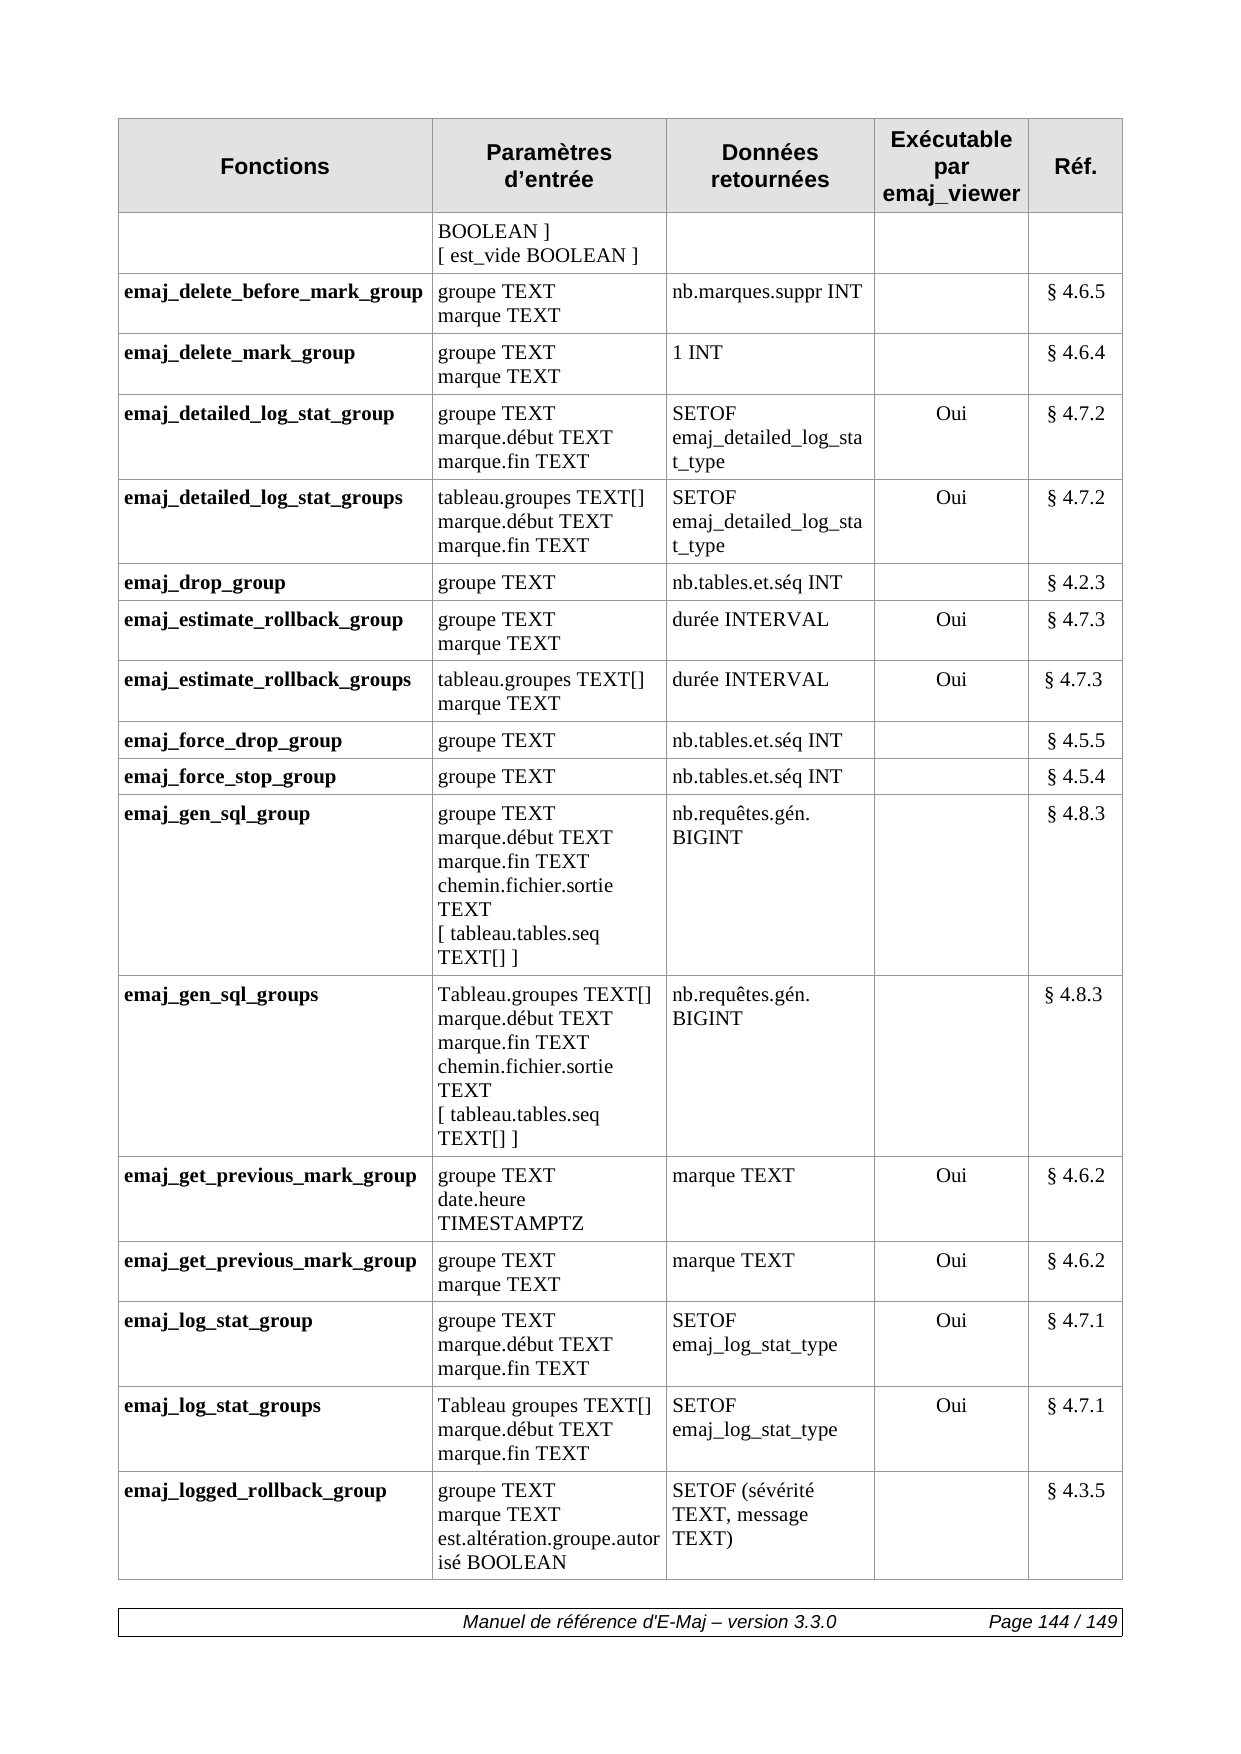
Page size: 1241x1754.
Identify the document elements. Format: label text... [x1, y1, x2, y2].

table_cell BOOLEAN ] [ est_vide BOOLEAN ] [433, 213, 666, 272]
table_cell SETOF (sévérité TEXT, message TEXT) [667, 1472, 874, 1579]
table_cell Oui [875, 1157, 1028, 1241]
table_cell § 4.5.4 [1029, 759, 1122, 794]
table_cell § 4.5.5 [1029, 722, 1122, 757]
table_cell § 4.3.5 [1029, 1472, 1122, 1579]
table_cell nb.marques.suppr INT [667, 274, 874, 333]
table_cell tableau.groupes TEXT[] marque.début TEXT marque.fin TEXT [433, 480, 666, 563]
table_cell Tableau groupes TEXT[] marque.début TEXT marque.fin TEXT [433, 1387, 666, 1471]
table_cell [875, 759, 1028, 794]
table_cell [875, 564, 1028, 600]
table_cell emaj_delete_before_mark_group [119, 274, 432, 333]
table_cell [875, 976, 1028, 1156]
table_cell § 4.7.2 [1029, 480, 1122, 563]
table_cell emaj_get_previous_mark_group [119, 1242, 432, 1301]
table_cell § 4.7.2 [1029, 395, 1122, 478]
table_cell groupe TEXT marque.début TEXT marque.fin TEXT [433, 1302, 666, 1386]
table_cell emaj_logged_rollback_group [119, 1472, 432, 1579]
table_cell [667, 213, 874, 272]
table_cell [875, 795, 1028, 975]
table_header Données retournées [667, 119, 874, 212]
table_cell [1029, 213, 1122, 272]
table_cell emaj_force_drop_group [119, 722, 432, 757]
table_cell nb.tables.et.séq INT [667, 759, 874, 794]
table_cell groupe TEXT date.heure TIMESTAMPTZ [433, 1157, 666, 1241]
table_cell nb.requêtes.gén. BIGINT [667, 795, 874, 975]
table_cell Oui [875, 601, 1028, 660]
table_cell emaj_gen_sql_group [119, 795, 432, 975]
table_header Exécutable par emaj_viewer [875, 119, 1028, 212]
table_cell 1 INT [667, 334, 874, 394]
table_cell § 4.6.2 [1029, 1157, 1122, 1241]
table_cell emaj_detailed_log_stat_group [119, 395, 432, 478]
table_cell Oui [875, 395, 1028, 478]
table_cell groupe TEXT marque TEXT est.altération.groupe.autorisé BOOLEAN [433, 1472, 666, 1579]
table_cell groupe TEXT [433, 722, 666, 757]
table_cell § 4.6.5 [1029, 274, 1122, 333]
table_cell groupe TEXT marque TEXT [433, 274, 666, 333]
table_cell groupe TEXT marque TEXT [433, 601, 666, 660]
table_cell emaj_log_stat_groups [119, 1387, 432, 1471]
table_cell SETOF emaj_detailed_log_stat_type [667, 480, 874, 563]
table_header Paramètres d’entrée [433, 119, 666, 212]
table_cell [875, 274, 1028, 333]
table_cell § 4.2.3 [1029, 564, 1122, 600]
table_cell durée INTERVAL [667, 661, 874, 721]
table_cell emaj_gen_sql_groups [119, 976, 432, 1156]
table_cell § 4.7.3 [1029, 601, 1122, 660]
table_cell Tableau.groupes TEXT[] marque.début TEXT marque.fin TEXT chemin.fichier.sortie TEXT [ tableau.tables.seq TEXT[] ] [433, 976, 666, 1156]
table_cell emaj_drop_group [119, 564, 432, 600]
table_cell SETOF emaj_log_stat_type [667, 1302, 874, 1386]
table_cell groupe TEXT [433, 759, 666, 794]
table_cell marque TEXT [667, 1157, 874, 1241]
table_cell emaj_estimate_rollback_groups [119, 661, 432, 721]
table_cell groupe TEXT [433, 564, 666, 600]
table_header Réf. [1029, 119, 1122, 212]
table_cell emaj_force_stop_group [119, 759, 432, 794]
table_cell Oui [875, 1302, 1028, 1386]
table_cell § 4.8.3 [1029, 795, 1122, 975]
table_cell [119, 213, 432, 272]
table_cell Oui [875, 1387, 1028, 1471]
table_cell emaj_delete_mark_group [119, 334, 432, 394]
table_cell nb.requêtes.gén. BIGINT [667, 976, 874, 1156]
table_cell Oui [875, 480, 1028, 563]
table_cell tableau.groupes TEXT[] marque TEXT [433, 661, 666, 721]
table_cell groupe TEXT marque TEXT [433, 1242, 666, 1301]
table_cell durée INTERVAL [667, 601, 874, 660]
table_cell nb.tables.et.séq INT [667, 564, 874, 600]
table_cell SETOF emaj_detailed_log_stat_type [667, 395, 874, 478]
table_cell nb.tables.et.séq INT [667, 722, 874, 757]
table_cell [875, 334, 1028, 394]
table_cell marque TEXT [667, 1242, 874, 1301]
table_cell Oui [875, 1242, 1028, 1301]
table_cell SETOF emaj_log_stat_type [667, 1387, 874, 1471]
table_cell [875, 722, 1028, 757]
table_header Fonctions [119, 119, 432, 212]
table_cell § 4.6.4 [1029, 334, 1122, 394]
table_cell § 4.7.1 [1029, 1387, 1122, 1471]
table_cell groupe TEXT marque.début TEXT marque.fin TEXT chemin.fichier.sortie TEXT [ tableau.tables.seq TEXT[] ] [433, 795, 666, 975]
table_cell emaj_get_previous_mark_group [119, 1157, 432, 1241]
table_cell § 4.7.1 [1029, 1302, 1122, 1386]
table_cell § 4.8.3 [1029, 976, 1122, 1156]
table_cell groupe TEXT marque.début TEXT marque.fin TEXT [433, 395, 666, 478]
table_cell [875, 1472, 1028, 1579]
table_cell emaj_log_stat_group [119, 1302, 432, 1386]
table_cell Oui [875, 661, 1028, 721]
table_cell § 4.6.2 [1029, 1242, 1122, 1301]
table_cell emaj_detailed_log_stat_groups [119, 480, 432, 563]
table_cell [875, 213, 1028, 272]
table_cell groupe TEXT marque TEXT [433, 334, 666, 394]
table_cell § 4.7.3 [1029, 661, 1122, 721]
table_cell emaj_estimate_rollback_group [119, 601, 432, 660]
